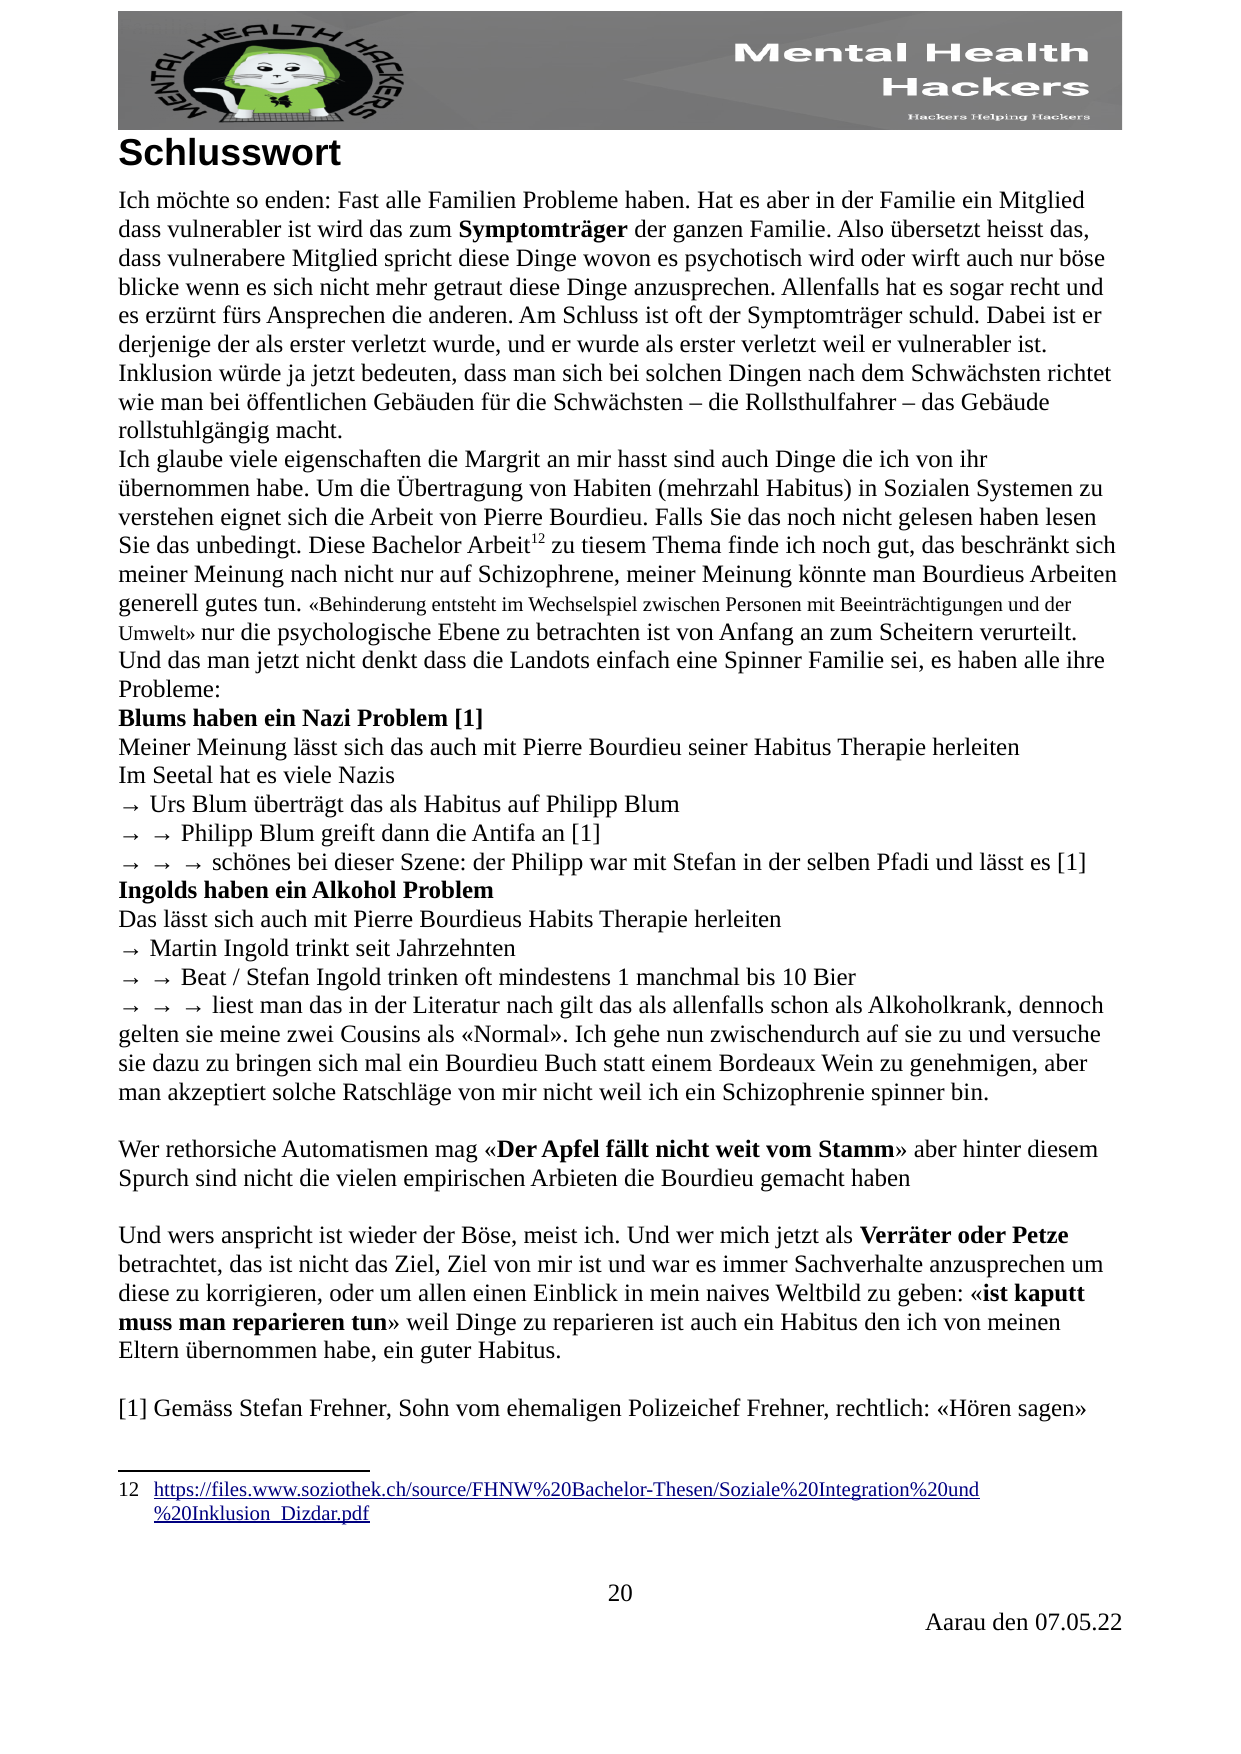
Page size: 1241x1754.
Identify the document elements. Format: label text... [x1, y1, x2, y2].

text Das lässt sich auch mit Pierre Bourdieus Habits Therapie herleiten [118, 904, 1122, 933]
picture [118, 11, 1123, 130]
text Und das man jetzt nicht denkt dass die Landots einfach eine Spinner Familie sei, es haben alle ihre Probleme: [118, 645, 1122, 703]
text Ich glaube viele eigenschaften die Margrit an mir hasst sind auch Dinge die ich von ihr übernommen habe. Um die Übertragung von Habiten (mehrzahl Habitus) in Sozialen Systemen zu verstehen eignet sich die Arbeit von Pierre Bourdieu. Falls Sie das noch nicht gelesen haben lesen Sie das unbedingt. Diese Bachelor Arbeit zu tiesem Thema finde ich noch gut, das beschränkt sich meiner Meinung nach nicht nur auf Schizophrene, meiner Meinung könnte man Bourdieus Arbeiten generell gutes tun. «Behinderung entsteht im Wechselspiel zwischen Personen mit Beeinträchtigungen und der Umwelt» nur die psychologische Ebene zu betrachten ist von Anfang an zum Scheitern verurteilt. [118, 444, 1122, 645]
text Ingolds haben ein Alkohol Problem [118, 875, 1122, 904]
text Im Seetal hat es viele Nazis [118, 760, 1122, 789]
text [1] Gemäss Stefan Frehner, Sohn vom ehemaligen Polizeichef Frehner, rechtlich: «Hören sagen» [118, 1393, 1122, 1422]
text → → → liest man das in der Literatur nach gilt das als allenfalls schon als Alkoholkrank, dennoch gelten sie meine zwei Cousins als «Normal». Ich gehe nun zwischendurch auf sie zu und versuche sie dazu zu bringen sich mal ein Bourdieu Buch statt einem Bordeaux Wein zu genehmigen, aber man akzeptiert solche Ratschläge von mir nicht weil ich ein Schizophrenie spinner bin. [118, 990, 1122, 1105]
text https://files.www.soziothek.ch/source/FHNW%20Bachelor-Thesen/Soziale%20Integration%20und%20Inklusion_Dizdar.pdf [118, 1477, 1122, 1525]
text → → Beat / Stefan Ingold trinken oft mindestens 1 manchmal bis 10 Bier [118, 962, 1122, 990]
subtitle Schlusswort [118, 130, 1122, 173]
text → Martin Ingold trinkt seit Jahrzehnten [118, 933, 1122, 962]
text → → → schönes bei dieser Szene: der Philipp war mit Stefan in der selben Pfadi und lässt es [1] [118, 847, 1122, 875]
text Inklusion würde ja jetzt bedeuten, dass man sich bei solchen Dingen nach dem Schwächsten richtet wie man bei öffentlichen Gebäuden für die Schwächsten – die Rollsthulfahrer – das Gebäude rollstuhlgängig macht. [118, 358, 1122, 444]
text Wer rethorsiche Automatismen mag «Der Apfel fällt nicht weit vom Stamm» aber hinter diesem Spurch sind nicht die vielen empirischen Arbieten die Bourdieu gemacht haben [118, 1134, 1122, 1192]
text Meiner Meinung lässt sich das auch mit Pierre Bourdieu seiner Habitus Therapie herleiten [118, 732, 1122, 760]
text → → Philipp Blum greift dann die Antifa an [1] [118, 818, 1122, 847]
text Ich möchte so enden: Fast alle Familien Probleme haben. Hat es aber in der Familie ein Mitglied dass vulnerabler ist wird das zum Symptomträger der ganzen Familie. Also übersetzt heisst das, dass vulnerabere Mitglied spricht diese Dinge wovon es psychotisch wird oder wirft auch nur böse blicke wenn es sich nicht mehr getraut diese Dinge anzusprechen. Allenfalls hat es sogar recht und es erzürnt fürs Ansprechen die anderen. Am Schluss ist oft der Symptomträger schuld. Dabei ist er derjenige der als erster verletzt wurde, und er wurde als erster verletzt weil er vulnerabler ist. [118, 185, 1122, 358]
text Und wers anspricht ist wieder der Böse, meist ich. Und wer mich jetzt als Verräter oder Petze betrachtet, das ist nicht das Ziel, Ziel von mir ist und war es immer Sachverhalte anzusprechen um diese zu korrigieren, oder um allen einen Einblick in mein naives Weltbild zu geben: «ist kaputt muss man reparieren tun» weil Dinge zu reparieren ist auch ein Habitus den ich von meinen Eltern übernommen habe, ein guter Habitus. [118, 1220, 1122, 1364]
text Blums haben ein Nazi Problem [1] [118, 703, 1122, 732]
text → Urs Blum überträgt das als Habitus auf Philipp Blum [118, 789, 1122, 818]
